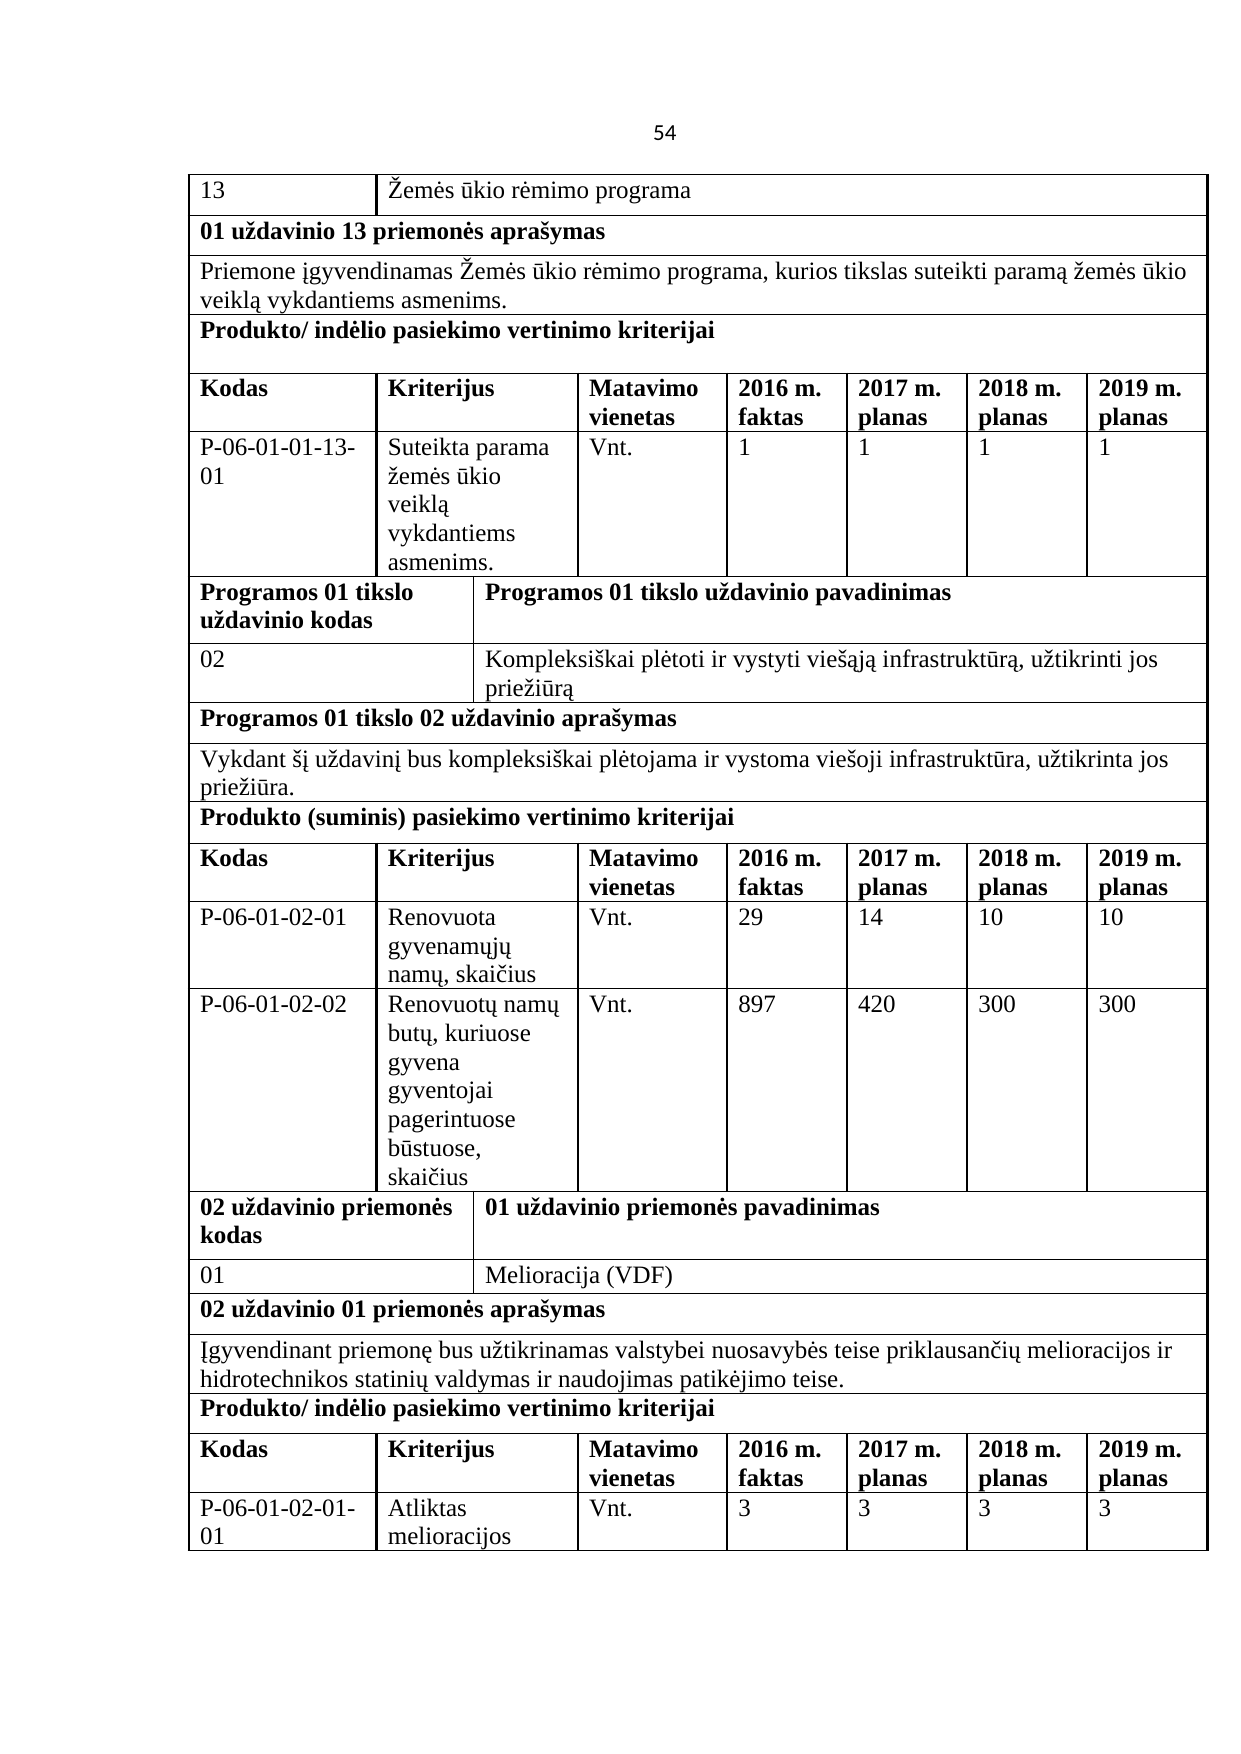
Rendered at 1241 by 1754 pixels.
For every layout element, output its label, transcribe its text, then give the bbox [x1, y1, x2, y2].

table_cell P-06-01-02-01 [190, 902, 375, 988]
table_cell Vnt. [579, 989, 726, 1191]
table_cell 01 uždavinio 13 priemonės aprašymas [190, 216, 1206, 255]
table_cell 897 [728, 989, 846, 1191]
table_cell 1 [1088, 432, 1206, 576]
table_cell 10 [1088, 902, 1206, 988]
table_cell 420 [848, 989, 966, 1191]
table_cell Kodas [190, 374, 375, 431]
table_cell 10 [968, 902, 1086, 988]
table_cell 2016 m. faktas [728, 374, 846, 431]
table_cell Suteikta parama žemės ūkio veiklą vykdantiems asmenims. [378, 432, 577, 576]
table_cell Vnt. [579, 432, 726, 576]
table_cell 2019 m. planas [1088, 1434, 1206, 1492]
table_cell Matavimo vienetas [579, 1434, 726, 1492]
table_cell Produkto (suminis) pasiekimo vertinimo kriterijai [190, 802, 1206, 842]
table_cell 1 [728, 432, 846, 576]
table_cell 1 [968, 432, 1086, 576]
table_cell Programos 01 tikslo uždavinio kodas [190, 577, 473, 643]
table_cell 13 [190, 175, 375, 215]
table_cell Matavimo vienetas [579, 844, 726, 901]
table_cell 29 [728, 902, 846, 988]
table_cell 2018 m. planas [968, 844, 1086, 901]
table_cell Matavimo vienetas [579, 374, 726, 431]
table_cell 2019 m. planas [1088, 844, 1206, 901]
table_cell 2018 m. planas [968, 1434, 1086, 1492]
table_cell Renovuotų namų butų, kuriuose gyvena gyventojai pagerintuose būstuose, skaičius [378, 989, 577, 1191]
table_cell 3 [968, 1493, 1086, 1550]
table_cell Produkto/ indėlio pasiekimo vertinimo kriterijai [190, 315, 1206, 372]
table_cell Vykdant šį uždavinį bus kompleksiškai plėtojama ir vystoma viešoji infrastruktūra, užtikrinta jos priežiūra. [190, 744, 1206, 801]
table_cell Programos 01 tikslo 02 uždavinio aprašymas [190, 703, 1206, 743]
table_cell 01 [190, 1260, 473, 1293]
table_cell Renovuota gyvenamųjų namų, skaičius [378, 902, 577, 988]
table_cell Vnt. [579, 1493, 726, 1550]
table_cell Kriterijus [378, 844, 577, 901]
table_cell Kriterijus [378, 1434, 577, 1492]
table_cell 2016 m. faktas [728, 844, 846, 901]
table_cell 02 [190, 644, 473, 702]
table_cell P-06-01-02-02 [190, 989, 375, 1191]
table_cell Kriterijus [378, 374, 577, 431]
table_cell 3 [1088, 1493, 1206, 1550]
table_cell 14 [848, 902, 966, 988]
table_cell 01 uždavinio priemonės pavadinimas [474, 1192, 1206, 1259]
table_cell Vnt. [579, 902, 726, 988]
table_cell Žemės ūkio rėmimo programa [378, 175, 1206, 215]
table_cell 2019 m. planas [1088, 374, 1206, 431]
table_cell 300 [968, 989, 1086, 1191]
table_cell Priemone įgyvendinamas Žemės ūkio rėmimo programa, kurios tikslas suteikti paramą žemės ūkio veiklą vykdantiems asmenims. [190, 256, 1206, 314]
table_cell P-06-01-02-01-01 [190, 1493, 375, 1550]
table_cell Įgyvendinant priemonę bus užtikrinamas valstybei nuosavybės teise priklausančių melioracijos ir hidrotechnikos statinių valdymas ir naudojimas patikėjimo teise. [190, 1335, 1206, 1392]
table_cell Atliktas melioracijos [378, 1493, 577, 1550]
table_cell Melioracija (VDF) [474, 1260, 1206, 1293]
table_cell 2018 m. planas [968, 374, 1086, 431]
table_cell Kompleksiškai plėtoti ir vystyti viešąją infrastruktūrą, užtikrinti jos priežiūrą [474, 644, 1206, 702]
table_cell 2016 m. faktas [728, 1434, 846, 1492]
table_cell 2017 m. planas [848, 374, 966, 431]
table_cell 2017 m. planas [848, 1434, 966, 1492]
table_cell Kodas [190, 844, 375, 901]
table_cell 3 [728, 1493, 846, 1550]
table_cell Programos 01 tikslo uždavinio pavadinimas [474, 577, 1206, 643]
table_cell 1 [848, 432, 966, 576]
table_cell Produkto/ indėlio pasiekimo vertinimo kriterijai [190, 1394, 1206, 1433]
table_cell P-06-01-01-13-01 [190, 432, 375, 576]
table_cell Kodas [190, 1434, 375, 1492]
table_cell 02 uždavinio priemonės kodas [190, 1192, 473, 1259]
table_cell 02 uždavinio 01 priemonės aprašymas [190, 1294, 1206, 1334]
table_cell 300 [1088, 989, 1206, 1191]
table_cell 2017 m. planas [848, 844, 966, 901]
table_cell 3 [848, 1493, 966, 1550]
